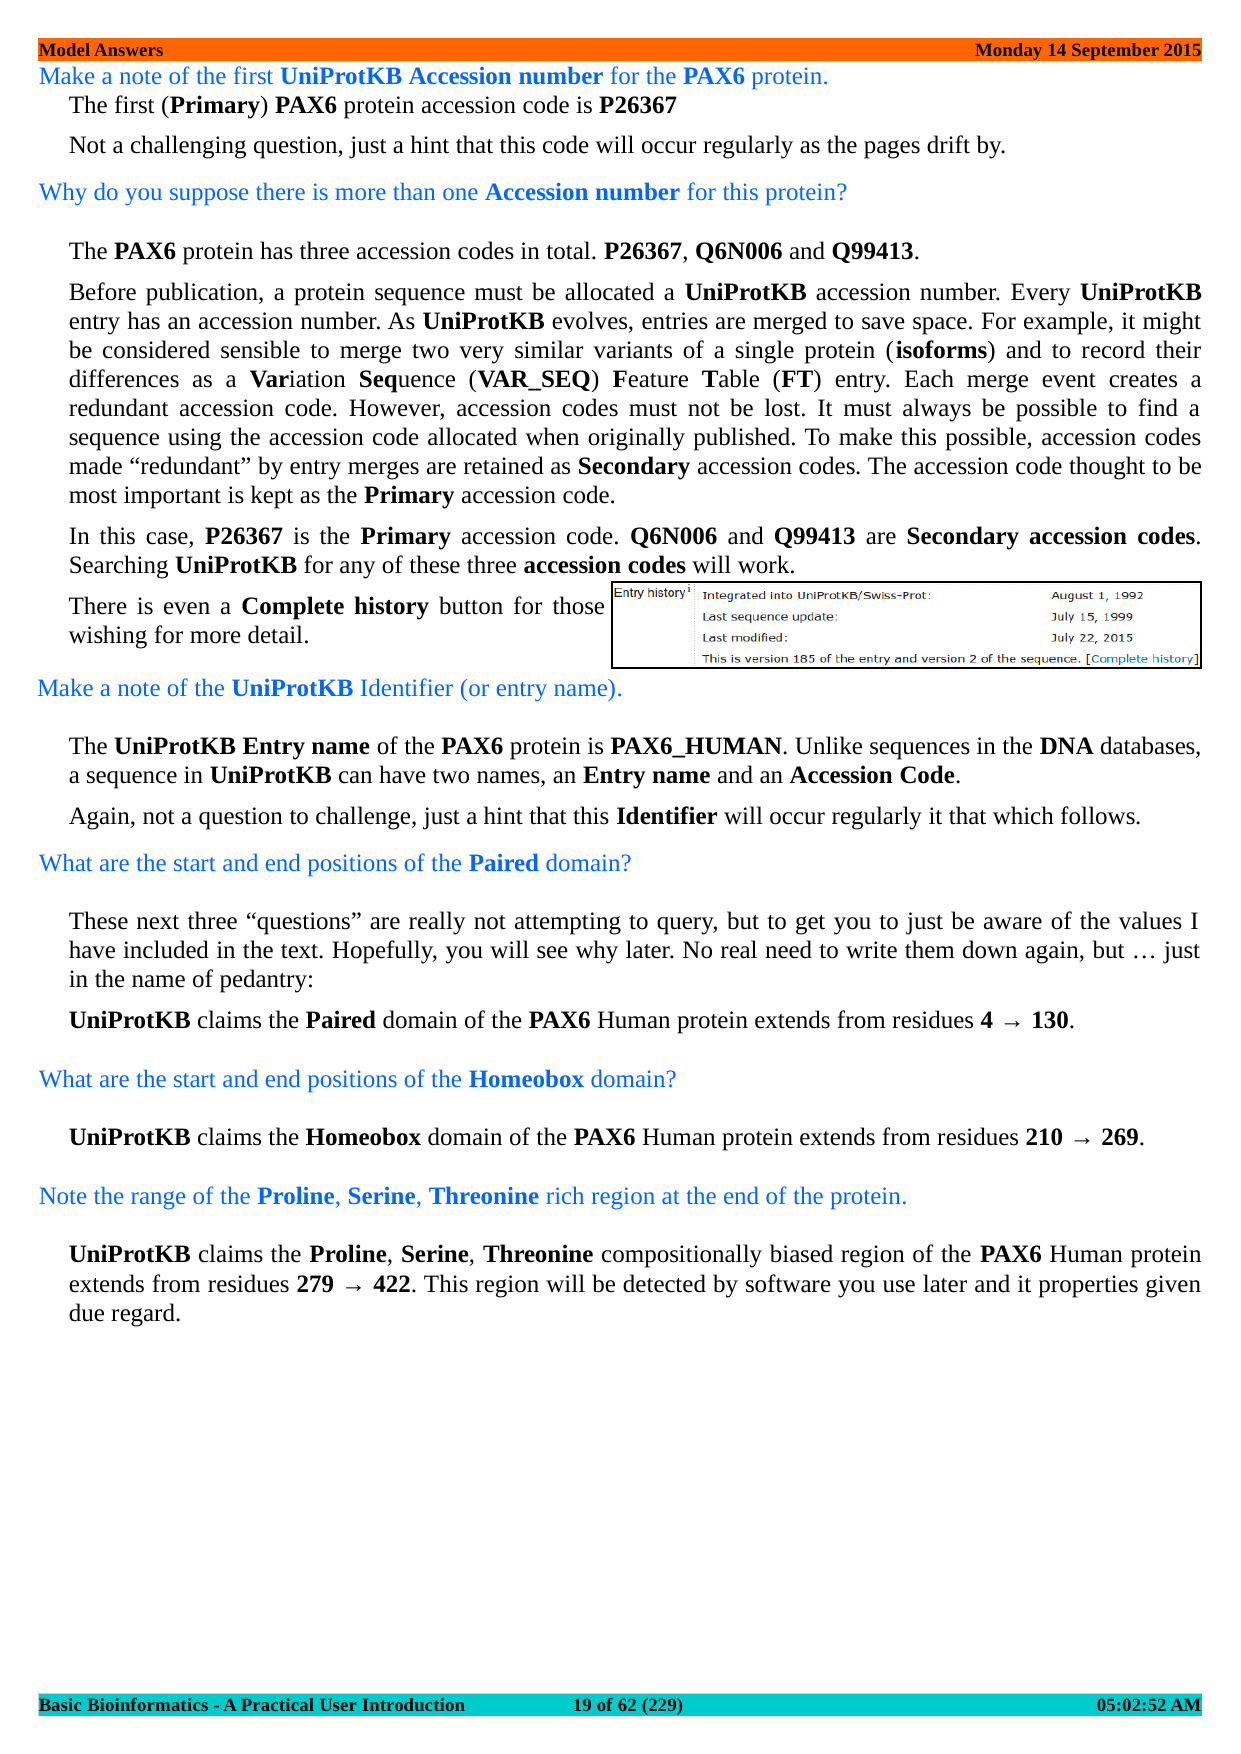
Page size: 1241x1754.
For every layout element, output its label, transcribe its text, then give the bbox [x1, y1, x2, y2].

text Make a note of the UniProtKB Identifier (or entry name). [37, 672, 1201, 702]
text Not a challenging question, just a hint that this code will occur regularly as the pages drift by. [68, 130, 1202, 159]
text There is even a Complete history button for those wishing for more detail. [68, 591, 611, 649]
text UniProtKB claims the Homeobox domain of the PAX6 Human protein extends from residues 210 → 269. [68, 1122, 1202, 1151]
text The UniProtKB Entry name of the PAX6 protein is PAX6_HUMAN. Unlike sequences in the DNA databases, a sequence in UniProtKB can have two names, an Entry name and an Accession Code. [68, 731, 1202, 789]
text These next three “questions” are really not attempting to query, but to get you to just be aware of the values I have included in the text. Hopefully, you will see why later. No real need to write them down again, but … just in the name of pedantry: [68, 906, 1202, 993]
text What are the start and end positions of the Homeobox domain? [38, 1064, 1202, 1093]
text Note the range of the Proline, Serine, Threonine rich region at the end of the protein. [38, 1181, 1202, 1210]
text UniProtKB claims the Paired domain of the PAX6 Human protein extends from residues 4 → 130. [68, 1005, 1202, 1034]
text UniProtKB claims the Proline, Serine, Threonine compositionally biased region of the PAX6 Human protein extends from residues 279 → 422. This region will be detected by software you use later and it properties given due regard. [68, 1239, 1202, 1327]
text Make a note of the first UniProtKB Accession number for the PAX6 protein. [38, 61, 1202, 89]
text Why do you suppose there is more than one Accession number for this protein? [38, 177, 1202, 206]
text The first (Primary) PAX6 protein accession code is P26367 [68, 89, 1202, 119]
text Again, not a question to challenge, just a hint that this Identifier will occur regularly it that which follows. [68, 801, 1202, 830]
text Before publication, a protein sequence must be allocated a UniProtKB accession number. Every UniProtKB entry has an accession number. As UniProtKB evolves, entries are merged to save space. For example, it might be considered sensible to merge two very similar variants of a single protein (isoforms) and to record their differences as a Variation Sequence (VAR_SEQ) Feature Table (FT) entry. Each merge event creates a redundant accession code. However, accession codes must not be lost. It must always be possible to find a sequence using the accession code allocated when originally published. To make this possible, accession codes made “redundant” by entry merges are retained as Secondary accession codes. The accession code thought to be most important is kept as the Primary accession code. [68, 277, 1202, 509]
text The PAX6 protein has three accession codes in total. P26367, Q6N006 and Q99413. [68, 236, 1202, 265]
picture [613, 583, 1200, 667]
text What are the start and end positions of the Paired domain? [38, 848, 1202, 877]
text In this case, P26367 is the Primary accession code. Q6N006 and Q99413 are Secondary accession codes. Searching UniProtKB for any of these three accession codes will work. [68, 521, 1202, 579]
